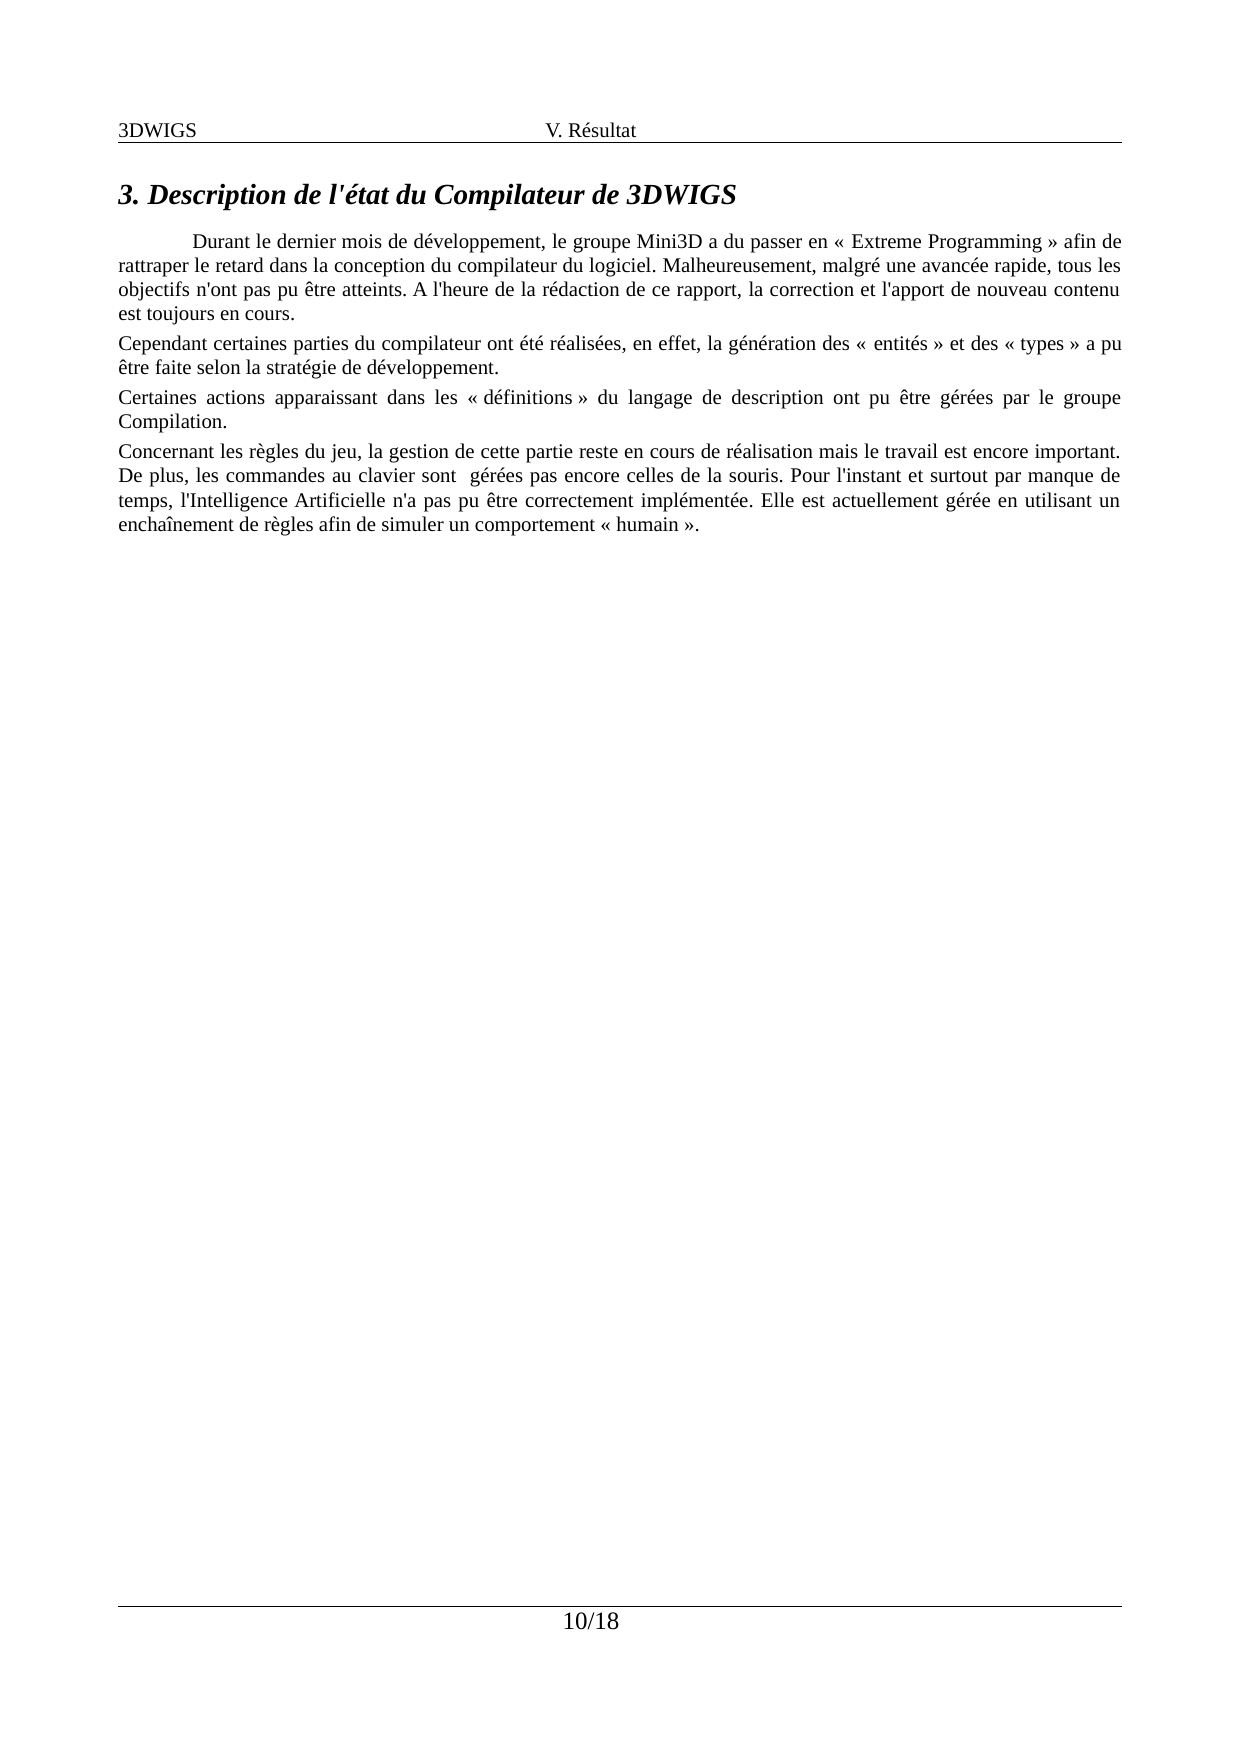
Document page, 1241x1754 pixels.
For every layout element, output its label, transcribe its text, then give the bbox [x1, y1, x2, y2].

text Cependant certaines parties du compilateur ont été réalisées, en effet, la génération des « entités » et des « types » a pu être faite selon la stratégie de développement. [118, 331, 1122, 379]
subtitle Description de l'état du Compilateur de 3DWIGS [118, 177, 1122, 211]
text Concernant les règles du jeu, la gestion de cette partie reste en cours de réalisation mais le travail est encore important. De plus, les commandes au clavier sont gérées pas encore celles de la souris. Pour l'instant et surtout par manque de temps, l'Intelligence Artificielle n'a pas pu être correctement implémentée. Elle est actuellement gérée en utilisant un enchaînement de règles afin de simuler un comportement « humain ». [118, 439, 1122, 536]
text Durant le dernier mois de développement, le groupe Mini3D a du passer en « Extreme Programming » afin de rattraper le retard dans la conception du compilateur du logiciel. Malheureusement, malgré une avancée rapide, tous les objectifs n'ont pas pu être atteints. A l'heure de la rédaction de ce rapport, la correction et l'apport de nouveau contenu est toujours en cours. [118, 229, 1122, 325]
text Certaines actions apparaissant dans les « définitions » du langage de description ont pu être gérées par le groupe Compilation. [118, 385, 1122, 433]
